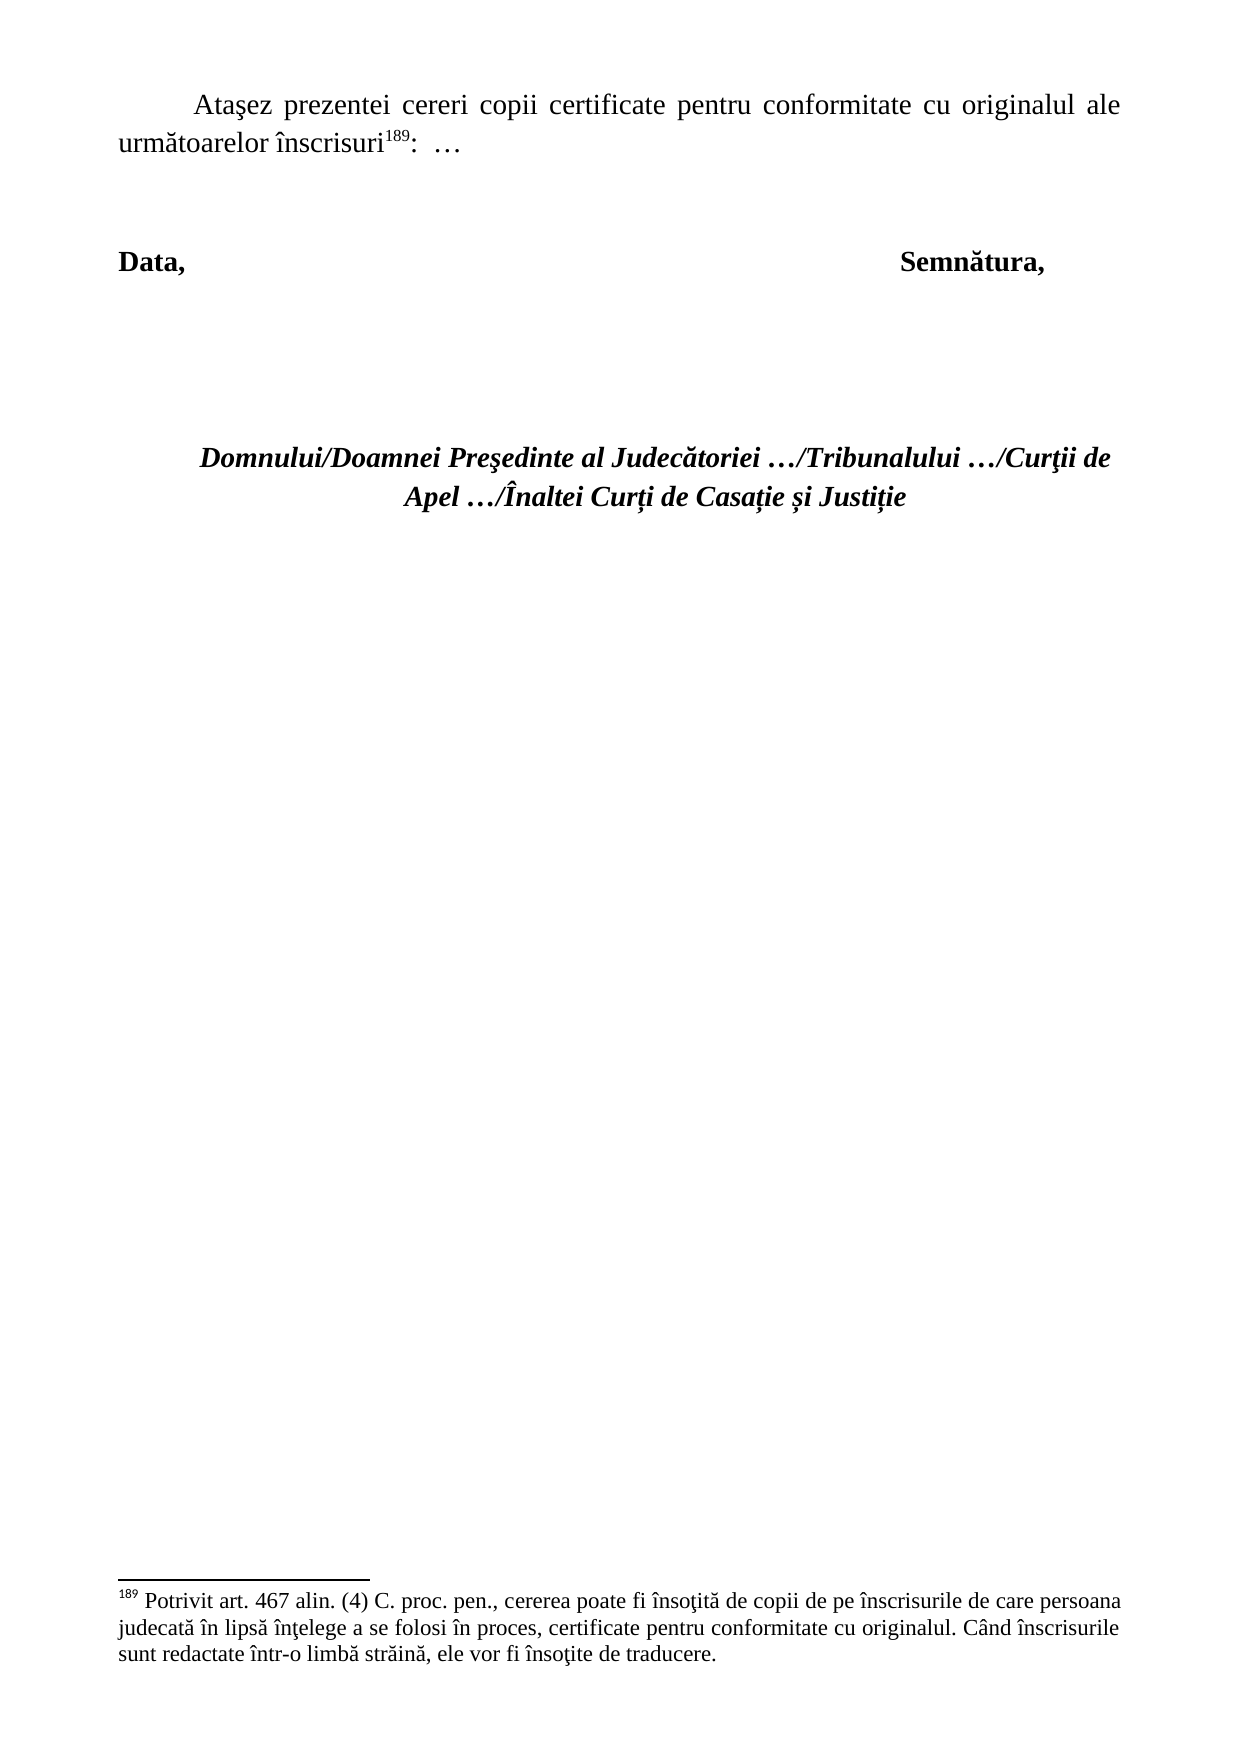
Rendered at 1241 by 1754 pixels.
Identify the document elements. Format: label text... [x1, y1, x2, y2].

text Domnului/Doamnei Preşedinte al Judecătoriei …/Tribunalului …/Curţii de Apel …/Înaltei Curți de Casație și Justiție [192, 440, 1122, 512]
text Potrivit art. 467 alin. (4) C. proc. pen., cererea poate fi însoţită de copii de pe înscrisurile de care persoana judecată în lipsă înţelege a se folosi în proces, certificate pentru conformitate cu originalul. Când înscrisurile sunt redactate într-o limbă străină, ele vor fi însoţite de traducere. [118, 1586, 1122, 1667]
text Ataşez prezentei cereri copii certificate pentru conformitate cu originalul ale următoarelor înscrisuri: … [118, 87, 1122, 159]
text Data, Semnătura, [118, 244, 1122, 278]
